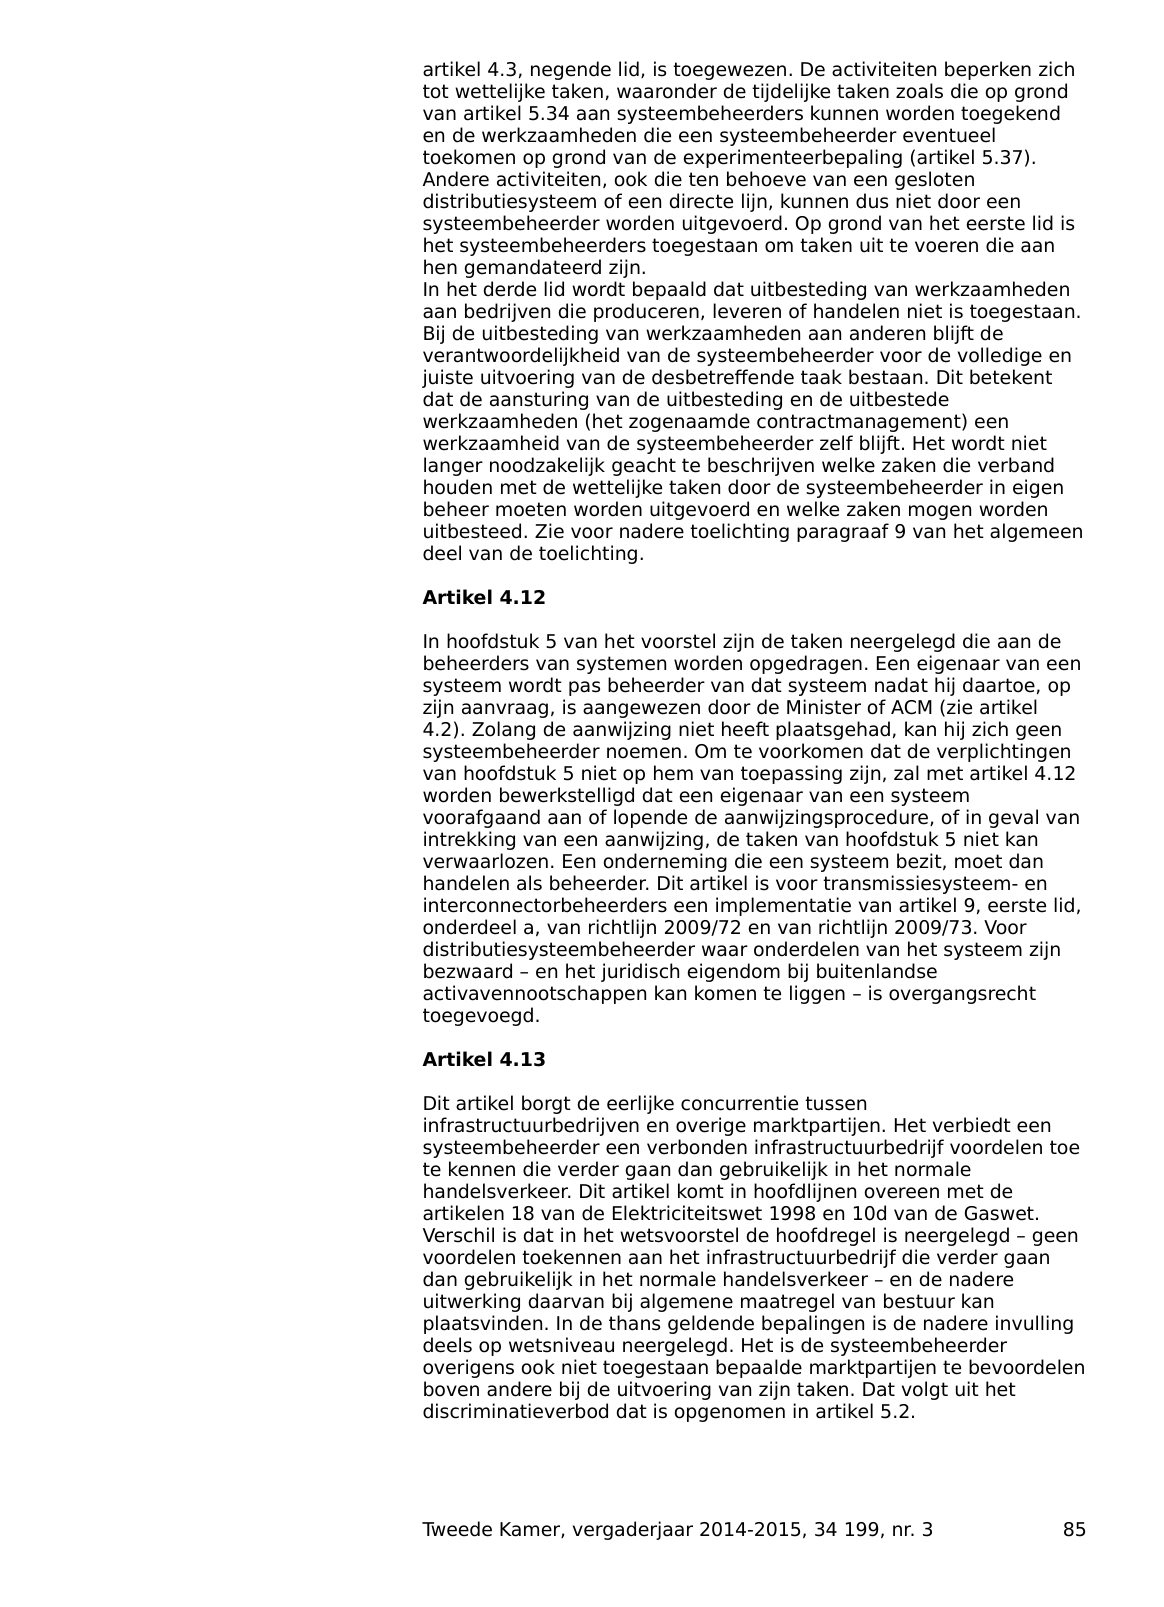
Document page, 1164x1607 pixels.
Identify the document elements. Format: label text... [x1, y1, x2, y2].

text In hoofdstuk 5 van het voorstel zijn de taken neergelegd die aan de beheerders van systemen worden opgedragen. Een eigenaar van een systeem wordt pas beheerder van dat systeem nadat hij daartoe, op zijn aanvraag, is aangewezen door de Minister of ACM (zie artikel 4.2). Zolang de aanwijzing niet heeft plaatsgehad, kan hij zich geen systeembeheerder noemen. Om te voorkomen dat de verplichtingen van hoofdstuk 5 niet op hem van toepassing zijn, zal met artikel 4.12 worden bewerkstelligd dat een eigenaar van een systeem voorafgaand aan of lopende de aanwijzingsprocedure, of in geval van intrekking van een aanwijzing, de taken van hoofdstuk 5 niet kan verwaarlozen. Een onderneming die een systeem bezit, moet dan handelen als beheerder. Dit artikel is voor transmissiesysteem- en interconnectorbeheerders een implementatie van artikel 9, eerste lid, onderdeel a, van richtlijn 2009/72 en van richtlijn 2009/73. Voor distributiesysteembeheerder waar onderdelen van het systeem zijn bezwaard – en het juridisch eigendom bij buitenlandse activavennootschappen kan komen te liggen – is overgangsrecht toegevoegd. [422, 631, 1087, 1027]
subtitle Artikel 4.12 [422, 587, 1087, 609]
text artikel 4.3, negende lid, is toegewezen. De activiteiten beperken zich tot wettelijke taken, waaronder de tijdelijke taken zoals die op grond van artikel 5.34 aan systeembeheerders kunnen worden toegekend en de werkzaamheden die een systeembeheerder eventueel toekomen op grond van de experimenteerbepaling (artikel 5.37). Andere activiteiten, ook die ten behoeve van een gesloten distributiesysteem of een directe lijn, kunnen dus niet door een systeembeheerder worden uitgevoerd. Op grond van het eerste lid is het systeembeheerders toegestaan om taken uit te voeren die aan hen gemandateerd zijn. [422, 59, 1087, 279]
text In het derde lid wordt bepaald dat uitbesteding van werkzaamheden aan bedrijven die produceren, leveren of handelen niet is toegestaan. Bij de uitbesteding van werkzaamheden aan anderen blijft de verantwoordelijkheid van de systeembeheerder voor de volledige en juiste uitvoering van de desbetreffende taak bestaan. Dit betekent dat de aansturing van de uitbesteding en de uitbestede werkzaamheden (het zogenaamde contractmanagement) een werkzaamheid van de systeembeheerder zelf blijft. Het wordt niet langer noodzakelijk geacht te beschrijven welke zaken die verband houden met de wettelijke taken door de systeembeheerder in eigen beheer moeten worden uitgevoerd en welke zaken mogen worden uitbesteed. Zie voor nadere toelichting paragraaf 9 van het algemeen deel van de toelichting. [422, 279, 1087, 564]
text Dit artikel borgt de eerlijke concurrentie tussen infrastructuurbedrijven en overige marktpartijen. Het verbiedt een systeembeheerder een verbonden infrastructuurbedrijf voordelen toe te kennen die verder gaan dan gebruikelijk in het normale handelsverkeer. Dit artikel komt in hoofdlijnen overeen met de artikelen 18 van de Elektriciteitswet 1998 en 10d van de Gaswet. Verschil is dat in het wetsvoorstel de hoofdregel is neergelegd – geen voordelen toekennen aan het infrastructuurbedrijf die verder gaan dan gebruikelijk in het normale handelsverkeer – en de nadere uitwerking daarvan bij algemene maatregel van bestuur kan plaatsvinden. In de thans geldende bepalingen is de nadere invulling deels op wetsniveau neergelegd. Het is de systeembeheerder overigens ook niet toegestaan bepaalde marktpartijen te bevoordelen boven andere bij de uitvoering van zijn taken. Dat volgt uit het discriminatieverbod dat is opgenomen in artikel 5.2. [422, 1093, 1087, 1423]
subtitle Artikel 4.13 [422, 1049, 1087, 1071]
